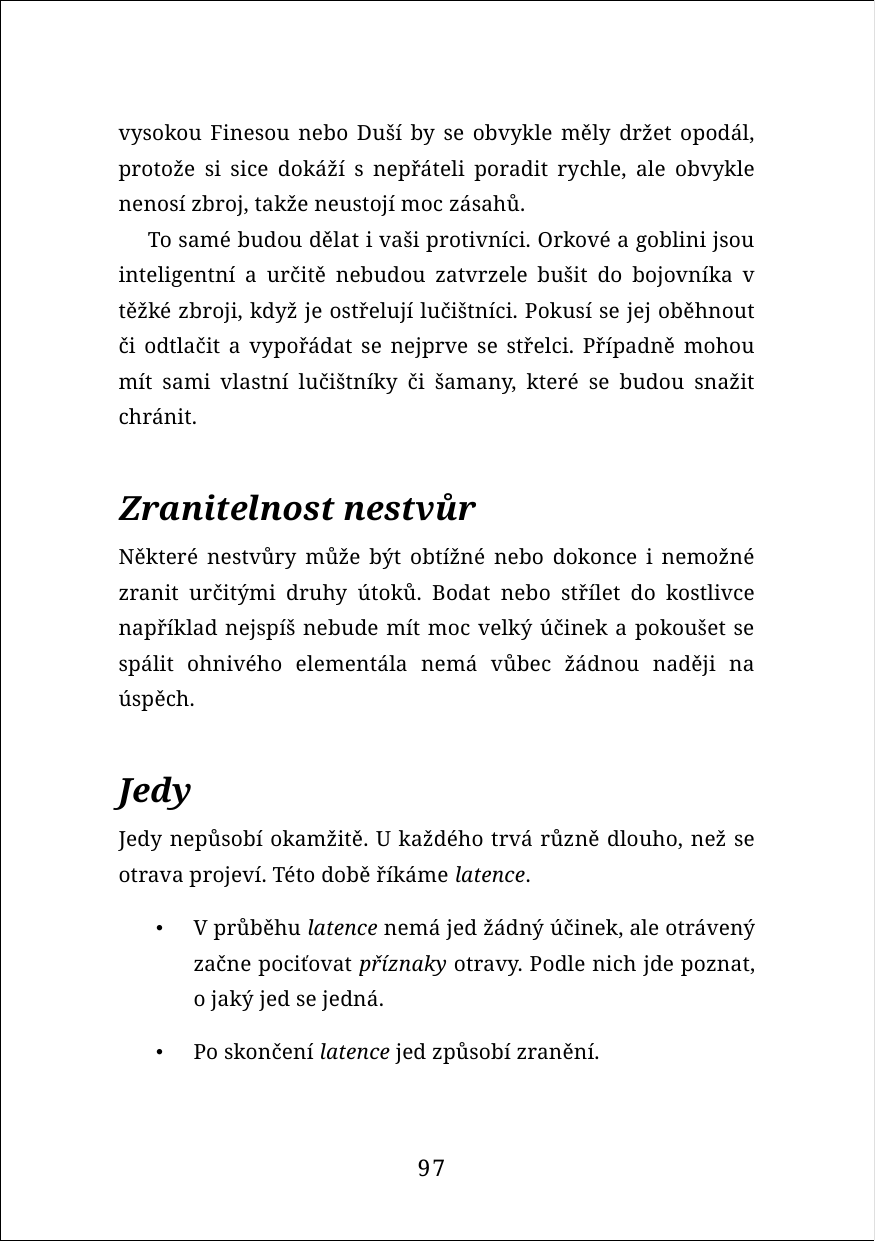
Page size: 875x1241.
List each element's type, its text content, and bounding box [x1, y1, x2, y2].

text vysokou Finesou nebo Duší by se obvykle měly držet opodál, protože si sice dokáží s nepřáteli poradit rychle, ale obvykle nenosí zbroj, takže neustojí moc zásahů. To samé budou dělat i vaši protivníci. Orkové a goblini jsou inteligentní a určitě nebudou zatvrzele bušit do bojovníka v těžké zbroji, když je ostřelují lučištníci. Pokusí se jej oběhnout či odtlačit a vypořádat se nejprve se střelci. Případně mohou mít sami vlastní lučištníky či šamany, které se budou snažit chránit. [118, 118, 756, 431]
subtitle Zranitelnost nestvůr [118, 485, 756, 531]
text Některé nestvůry může být obtížné nebo dokonce i nemožné zranit určitými druhy útoků. Bodat nebo střílet do kostlivce například nejspíš nebude mít moc velký účinek a pokoušet se spálit ohnivého elementála nemá vůbec žádnou naději na úspěch. [118, 542, 756, 713]
subtitle Jedy [118, 767, 756, 813]
list Po skončení latence jed způsobí zranění. [156, 1037, 756, 1066]
list V průběhu latence nemá jed žádný účinek, ale otrávený začne pociťovat příznaky otravy. Podle nich jde poznat, o jaký jed se jedná. [156, 913, 756, 1013]
text Jedy nepůsobí okamžitě. U každého trvá různě dlouho, než se otrava projeví. Této době říkáme latence. [118, 824, 756, 888]
